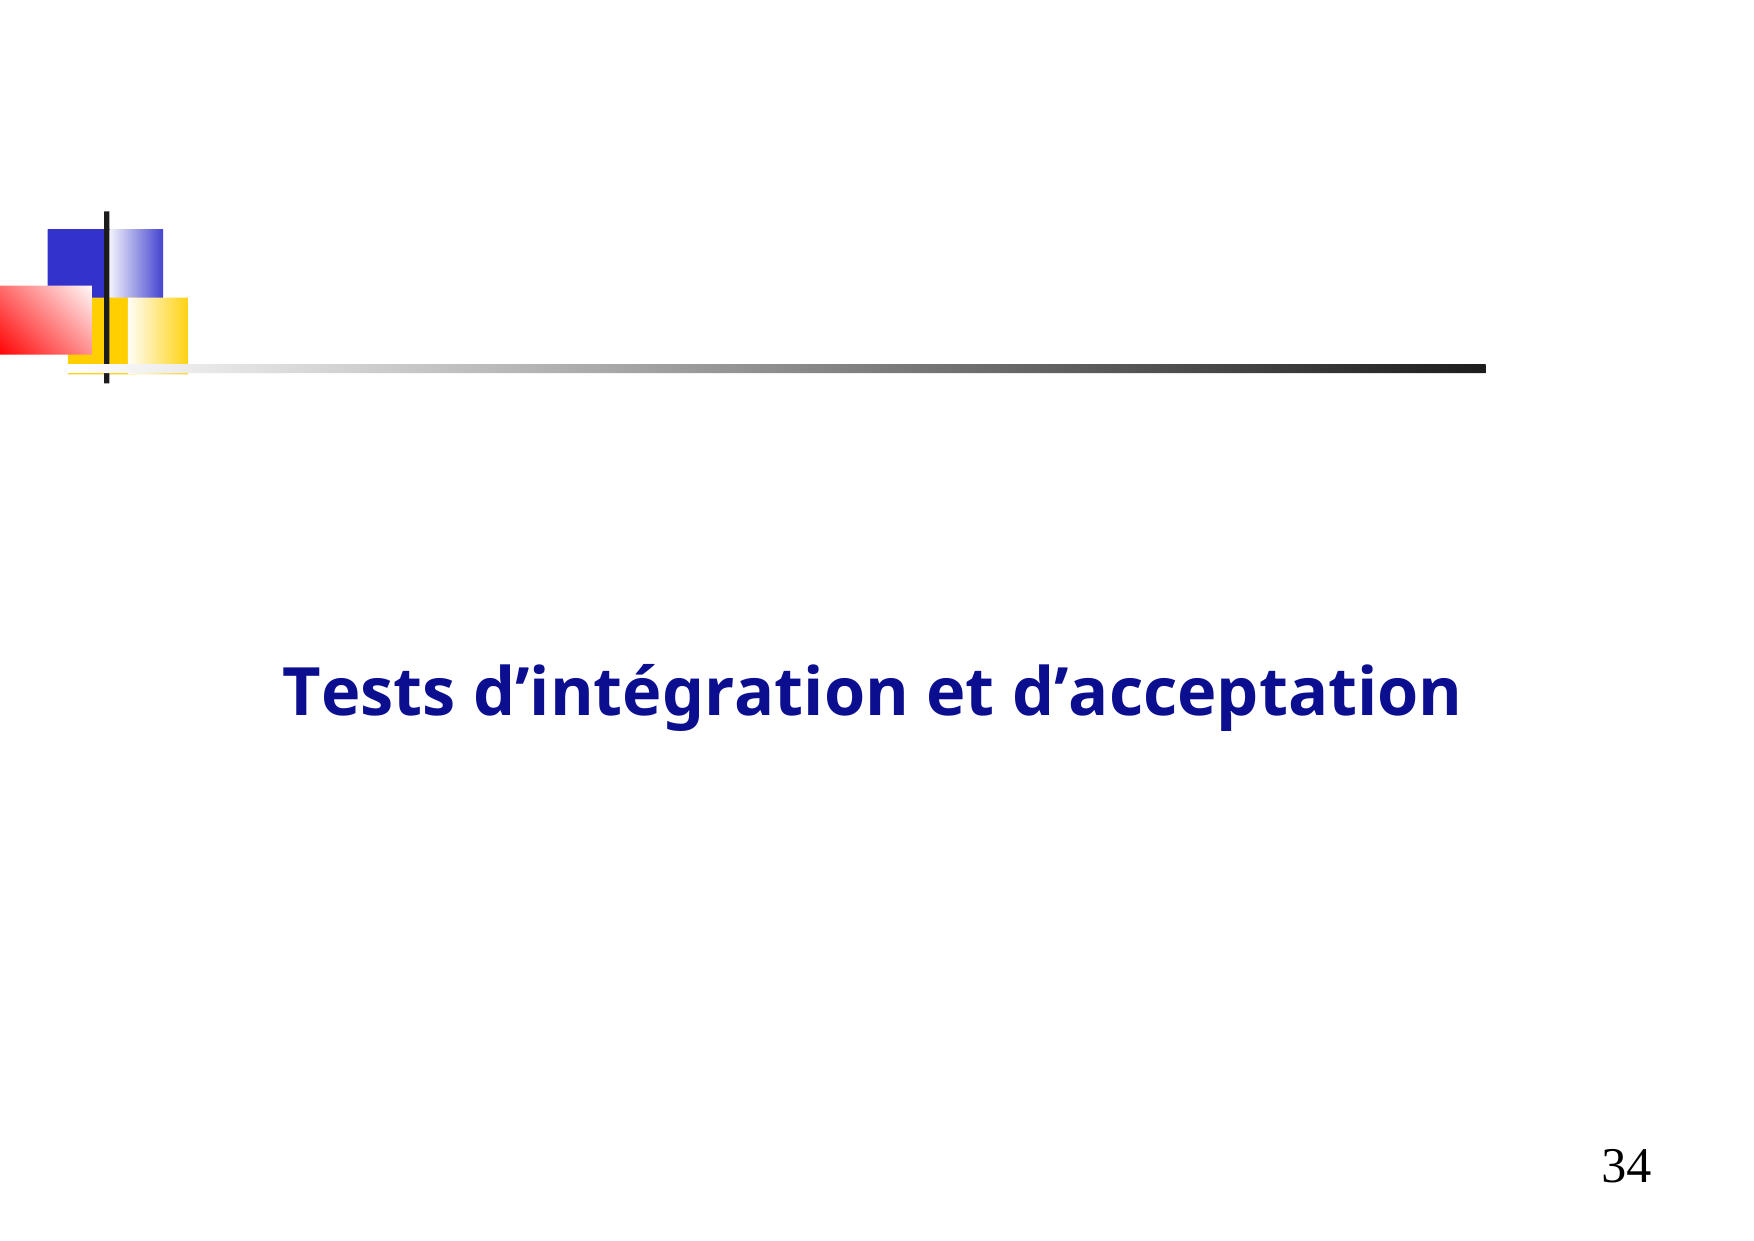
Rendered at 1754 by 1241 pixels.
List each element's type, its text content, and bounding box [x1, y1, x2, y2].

subtitle Tests d’intégration et d’acceptation [179, 371, 1567, 1091]
